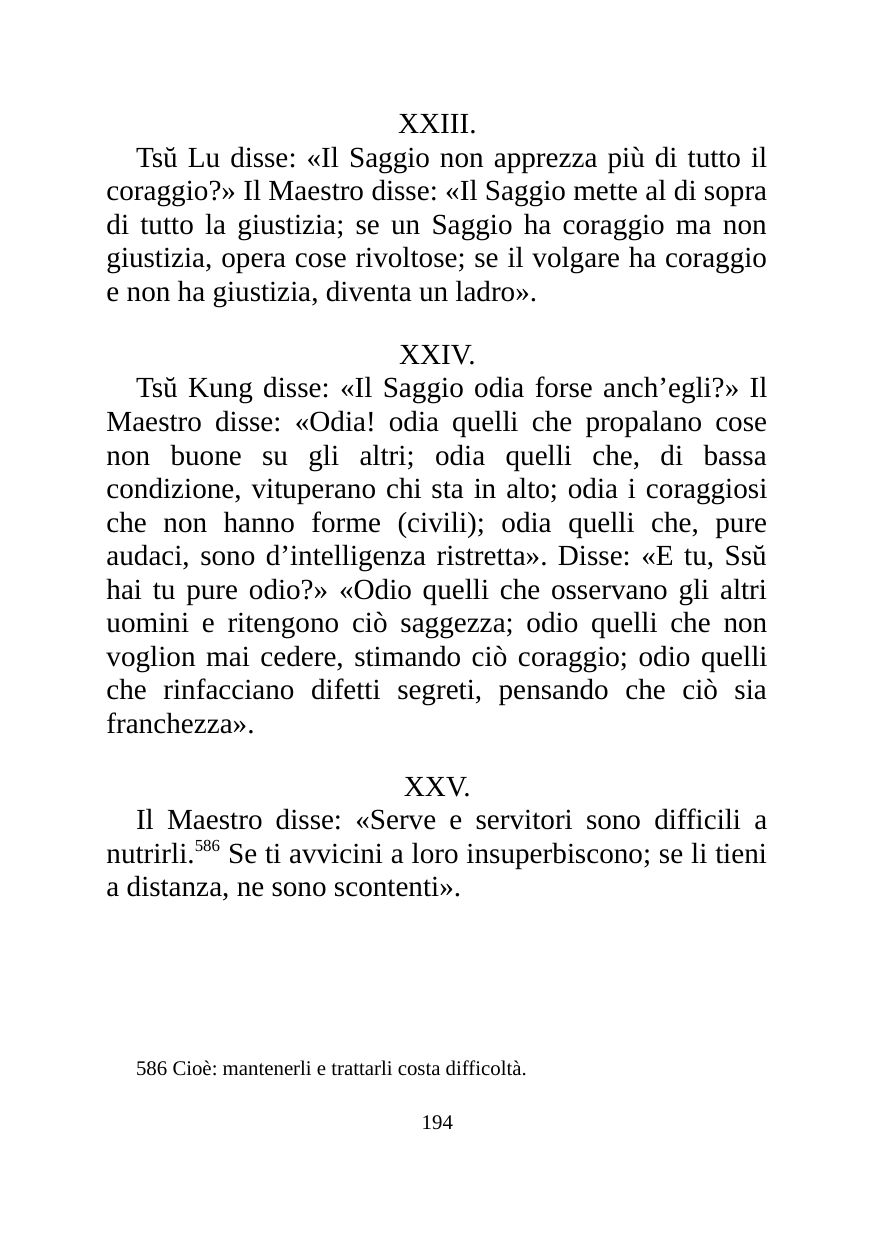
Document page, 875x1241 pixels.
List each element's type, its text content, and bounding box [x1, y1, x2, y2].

text XXIII. [106, 106, 768, 140]
text XXIV. [106, 337, 768, 371]
text Tsŭ Lu disse: «Il Saggio non apprezza più di tutto il coraggio?» Il Maestro disse: «Il Saggio mette al di sopra di tutto la giustizia; se un Saggio ha coraggio ma non giustizia, opera cose rivoltose; se il volgare ha coraggio e non ha giustizia, diventa un ladro». [106, 140, 768, 307]
text Il Maestro disse: «Serve e servitori sono difficili a nutrirli. Se ti avvicini a loro insuperbiscono; se li tieni a distanza, ne sono scontenti». [106, 802, 768, 903]
text Cioè: mantenerli e trattarli costa difficoltà. [106, 1056, 768, 1080]
text Tsŭ Kung disse: «Il Saggio odia forse anch’egli?» Il Maestro disse: «Odia! odia quelli che propalano cose non buone su gli altri; odia quelli che, di bassa condizione, vituperano chi sta in alto; odia i coraggiosi che non hanno forme (civili); odia quelli che, pure audaci, sono d’intelligenza ristretta». Disse: «E tu, Ssŭ hai tu pure odio?» «Odio quelli che osservano gli altri uomini e ritengono ciò saggezza; odio quelli che non voglion mai cedere, stimando ciò coraggio; odio quelli che rinfacciano difetti segreti, pensando che ciò sia franchezza». [106, 371, 768, 739]
text XXV. [106, 769, 768, 802]
